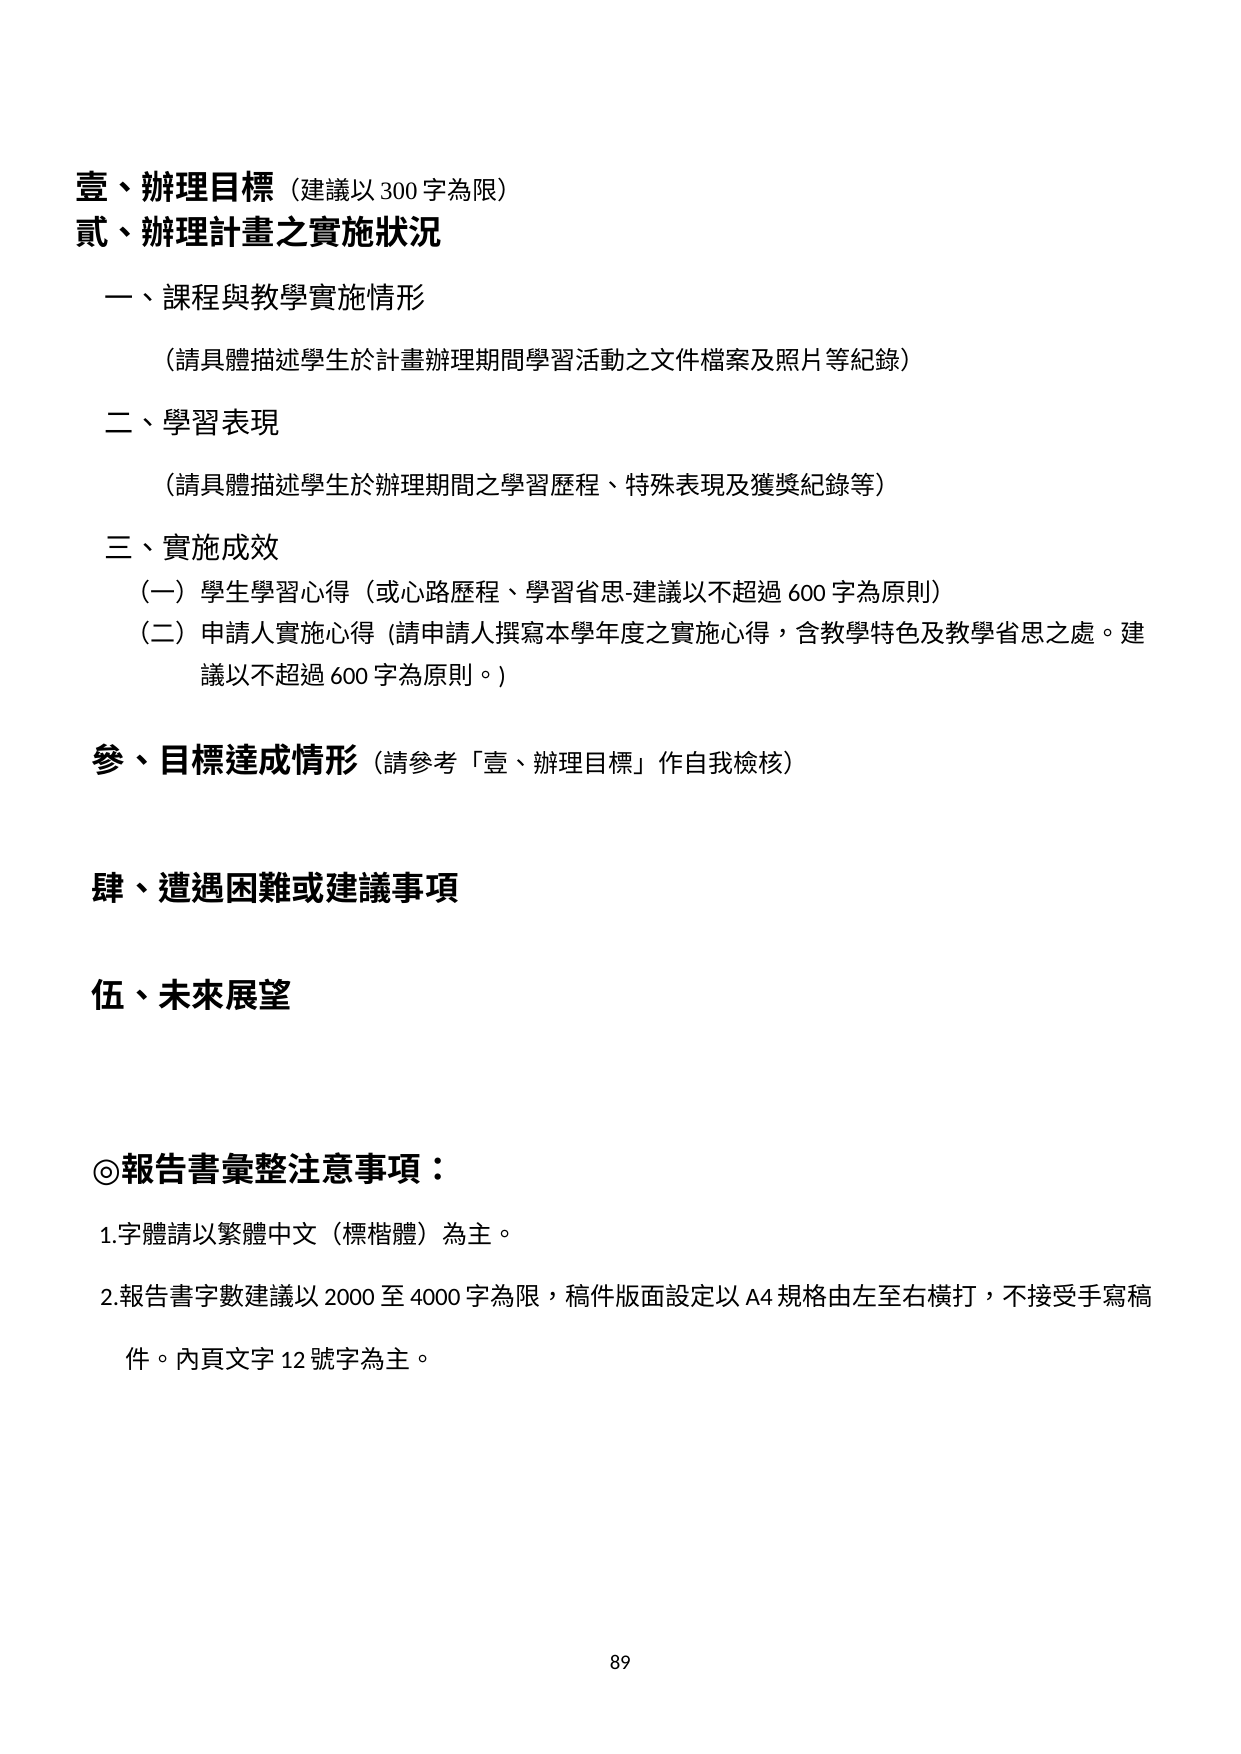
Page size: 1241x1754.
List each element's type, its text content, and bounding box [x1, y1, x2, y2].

text 貳、辦理計畫之實施狀況 [75, 206, 1165, 254]
text 伍、未來展望 [75, 969, 1165, 1017]
text 2.報告書字數建議以2000至4000字為限，稿件版面設定以A4規格由左至右橫打，不接受手寫稿件。內頁文字12號字為主。 [100, 1253, 1165, 1378]
text 二、學習表現 [75, 379, 1165, 442]
text ◎報告書彙整注意事項： [75, 1142, 1165, 1191]
text （一）學生學習心得（或心路歷程、學習省思-建議以不超過600字為原則） [75, 567, 1165, 608]
text （請具體描述學生於計畫辦理期間學習活動之文件檔案及照片等紀錄） [75, 317, 1165, 379]
text （二）申請人實施心得 (請申請人撰寫本學年度之實施心得，含教學特色及教學省思之處。建議以不超過600字為原則。) [125, 608, 1165, 692]
text 壹、辦理目標（建議以300字為限） [75, 143, 1165, 206]
text 參、目標達成情形（請參考「壹、辦理目標」作自我檢核） [75, 733, 1165, 782]
text 一、課程與教學實施情形 [75, 254, 1165, 317]
text 三、實施成效 [75, 504, 1165, 567]
text 肆、遭遇困難或建議事項 [75, 844, 1165, 907]
text （請具體描述學生於辦理期間之學習歷程、特殊表現及獲獎紀錄等） [75, 442, 1165, 504]
text 1.字體請以繁體中文（標楷體）為主。 [98, 1191, 1165, 1253]
